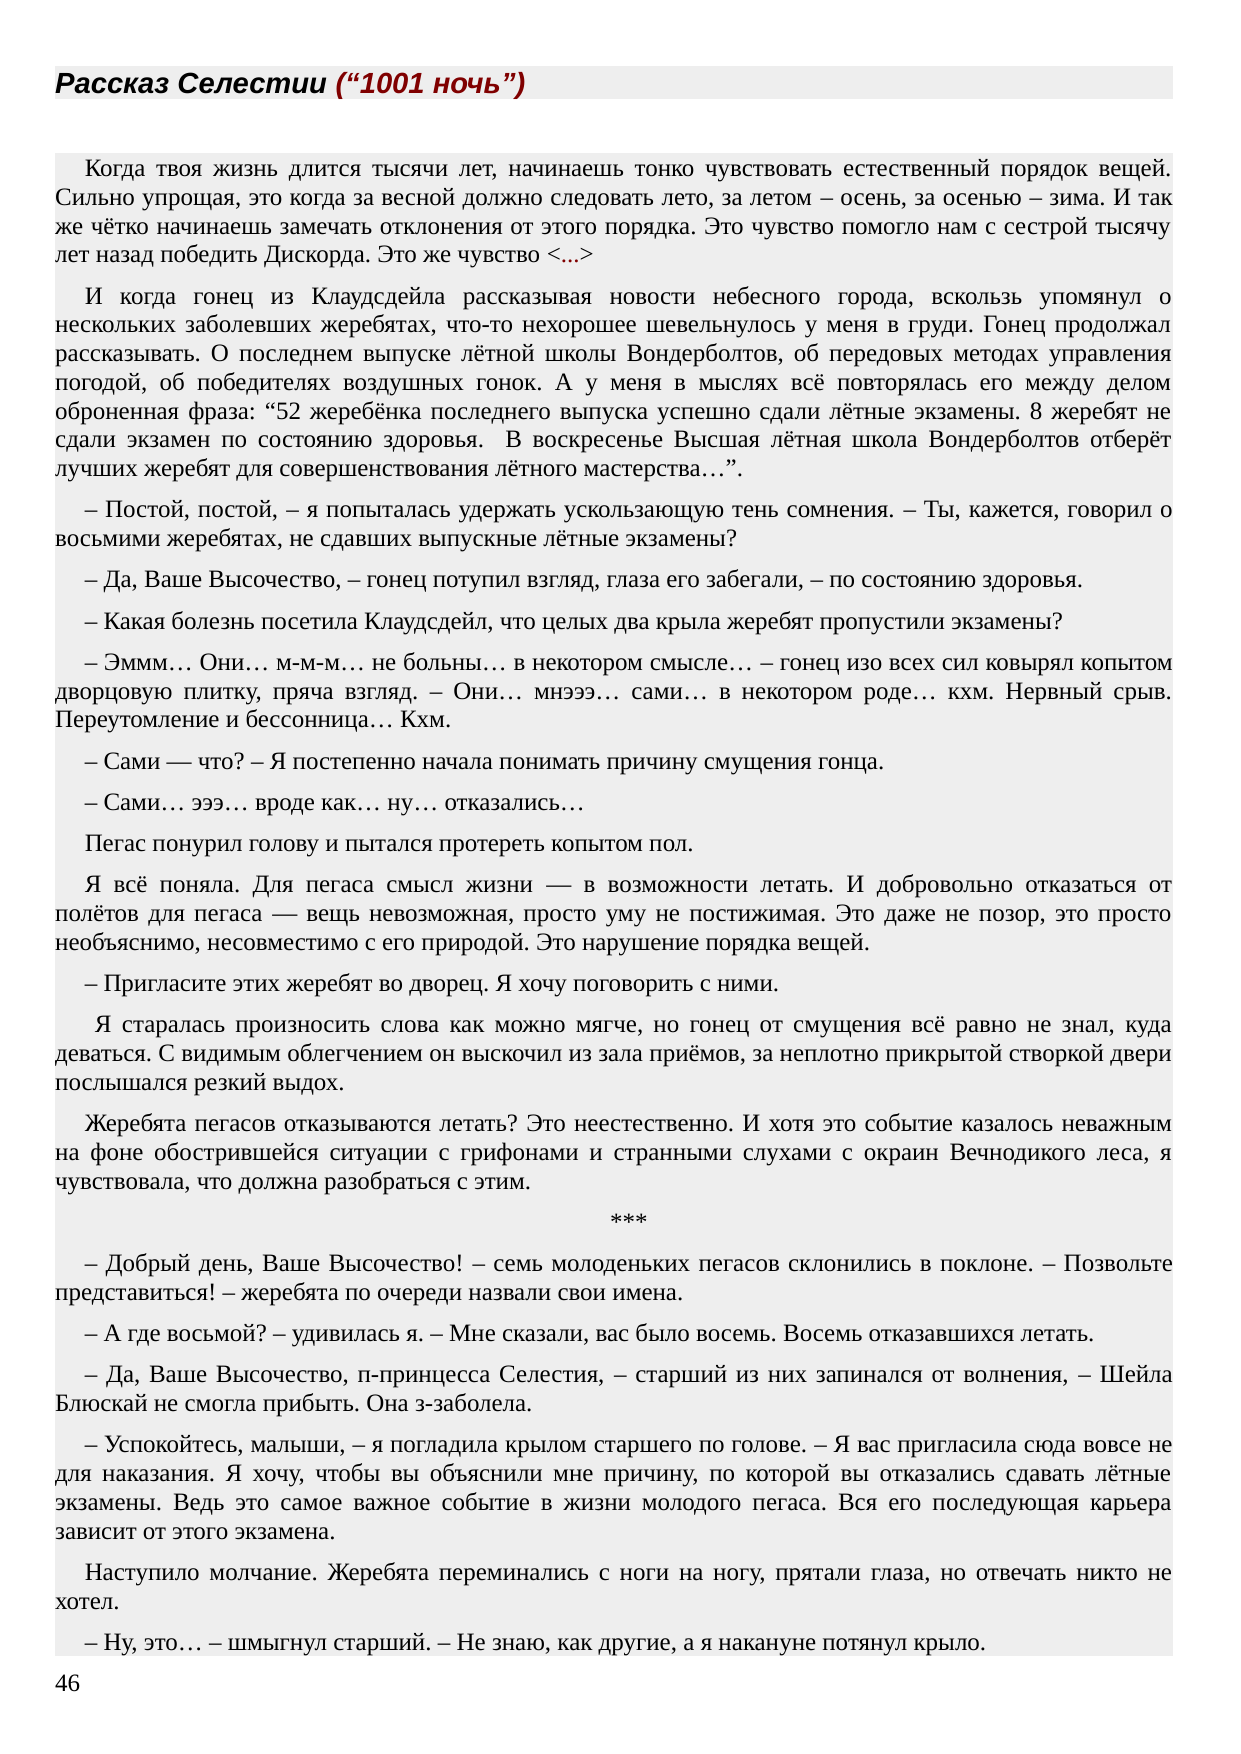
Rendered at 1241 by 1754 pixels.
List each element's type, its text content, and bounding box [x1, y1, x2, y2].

subtitle Рассказ Селестии (“1001 ночь”) [55, 66, 1173, 99]
text И когда гонец из Клаудсдейла рассказывая новости небесного города, вскользь упомянул о нескольких заболевших жеребятах, что-то нехорошее шевельнулось у меня в груди. Гонец продолжал рассказывать. О последнем выпуске лётной школы Вондерболтов, об передовых методах управления погодой, об победителях воздушных гонок. А у меня в мыслях всё повторялась его между делом оброненная фраза: “52 жеребёнка последнего выпуска успешно сдали лётные экзамены. 8 жеребят не сдали экзамен по состоянию здоровья. В воскресенье Высшая лётная школа Вондерболтов отберёт лучших жеребят для совершенствования лётного мастерства…”. [55, 281, 1173, 482]
text Пегас понурил голову и пытался протереть копытом пол. [55, 828, 1173, 857]
text Я старалась произносить слова как можно мягче, но гонец от смущения всё равно не знал, куда деваться. С видимым облегчением он выскочил из зала приёмов, за неплотно прикрытой створкой двери послышался резкий выдох. [55, 1009, 1173, 1096]
text Жеребята пегасов отказываются летать? Это неестественно. И хотя это событие казалось неважным на фоне обострившейся ситуации с грифонами и странными слухами с окраин Вечнодикого леса, я чувствовала, что должна разобраться с этим. [55, 1108, 1173, 1194]
text – Постой, постой, – я попыталась удержать ускользающую тень сомнения. – Ты, кажется, говорил о восьмими жеребятах, не сдавших выпускные лётные экзамены? [55, 494, 1173, 552]
text *** [55, 1207, 1173, 1236]
text – Эммм… Они… м-м-м… не больны… в некотором смысле… – гонец изо всех сил ковырял копытом дворцовую плитку, пряча взгляд. – Они… мнэээ… сами… в некотором роде… кхм. Нервный срыв. Переутомление и бессонница… Кхм. [55, 647, 1173, 733]
text – Добрый день, Ваше Высочество! – семь молоденьких пегасов склонились в поклоне. – Позвольте представиться! – жеребята по очереди назвали свои имена. [55, 1248, 1173, 1306]
text Я всё поняла. Для пегаса смысл жизни — в возможности летать. И добровольно отказаться от полётов для пегаса — вещь невозможная, просто уму не постижимая. Это даже не позор, это просто необъяснимо, несовместимо с его природой. Это нарушение порядка вещей. [55, 869, 1173, 956]
text – Сами — что? – Я постепенно начала понимать причину смущения гонца. [55, 746, 1173, 774]
text – Да, Ваше Высочество, п-принцесса Селестия, – старший из них запинался от волнения, – Шейла Блюскай не смогла прибыть. Она з-заболела. [55, 1359, 1173, 1417]
text – Успокойтесь, малыши, – я погладила крылом старшего по голове. – Я вас пригласила сюда вовсе не для наказания. Я хочу, чтобы вы объяснили мне причину, по которой вы отказались сдавать лётные экзамены. Ведь это самое важное событие в жизни молодого пегаса. Вся его последующая карьера зависит от этого экзамена. [55, 1429, 1173, 1544]
text – Ну, это… – шмыгнул старший. – Не знаю, как другие, а я накануне потянул крыло. [55, 1627, 1173, 1656]
text Наступило молчание. Жеребята переминались с ноги на ногу, прятали глаза, но отвечать никто не хотел. [55, 1557, 1173, 1614]
text – А где восьмой? – удивилась я. – Мне сказали, вас было восемь. Восемь отказавшихся летать. [55, 1318, 1173, 1347]
text – Сами… эээ… вроде как… ну… отказались… [55, 787, 1173, 816]
text – Да, Ваше Высочество, – гонец потупил взгляд, глаза его забегали, – по состоянию здоровья. [55, 564, 1173, 593]
text – Пригласите этих жеребят во дворец. Я хочу поговорить с ними. [55, 968, 1173, 997]
text – Какая болезнь посетила Клаудсдейл, что целых два крыла жеребят пропустили экзамены? [55, 606, 1173, 634]
text Когда твоя жизнь длится тысячи лет, начинаешь тонко чувствовать естественный порядок вещей. Сильно упрощая, это когда за весной должно следовать лето, за летом – осень, за осенью – зима. И так же чётко начинаешь замечать отклонения от этого порядка. Это чувство помогло нам с сестрой тысячу лет назад победить Дискорда. Это же чувство <...> [55, 153, 1173, 268]
